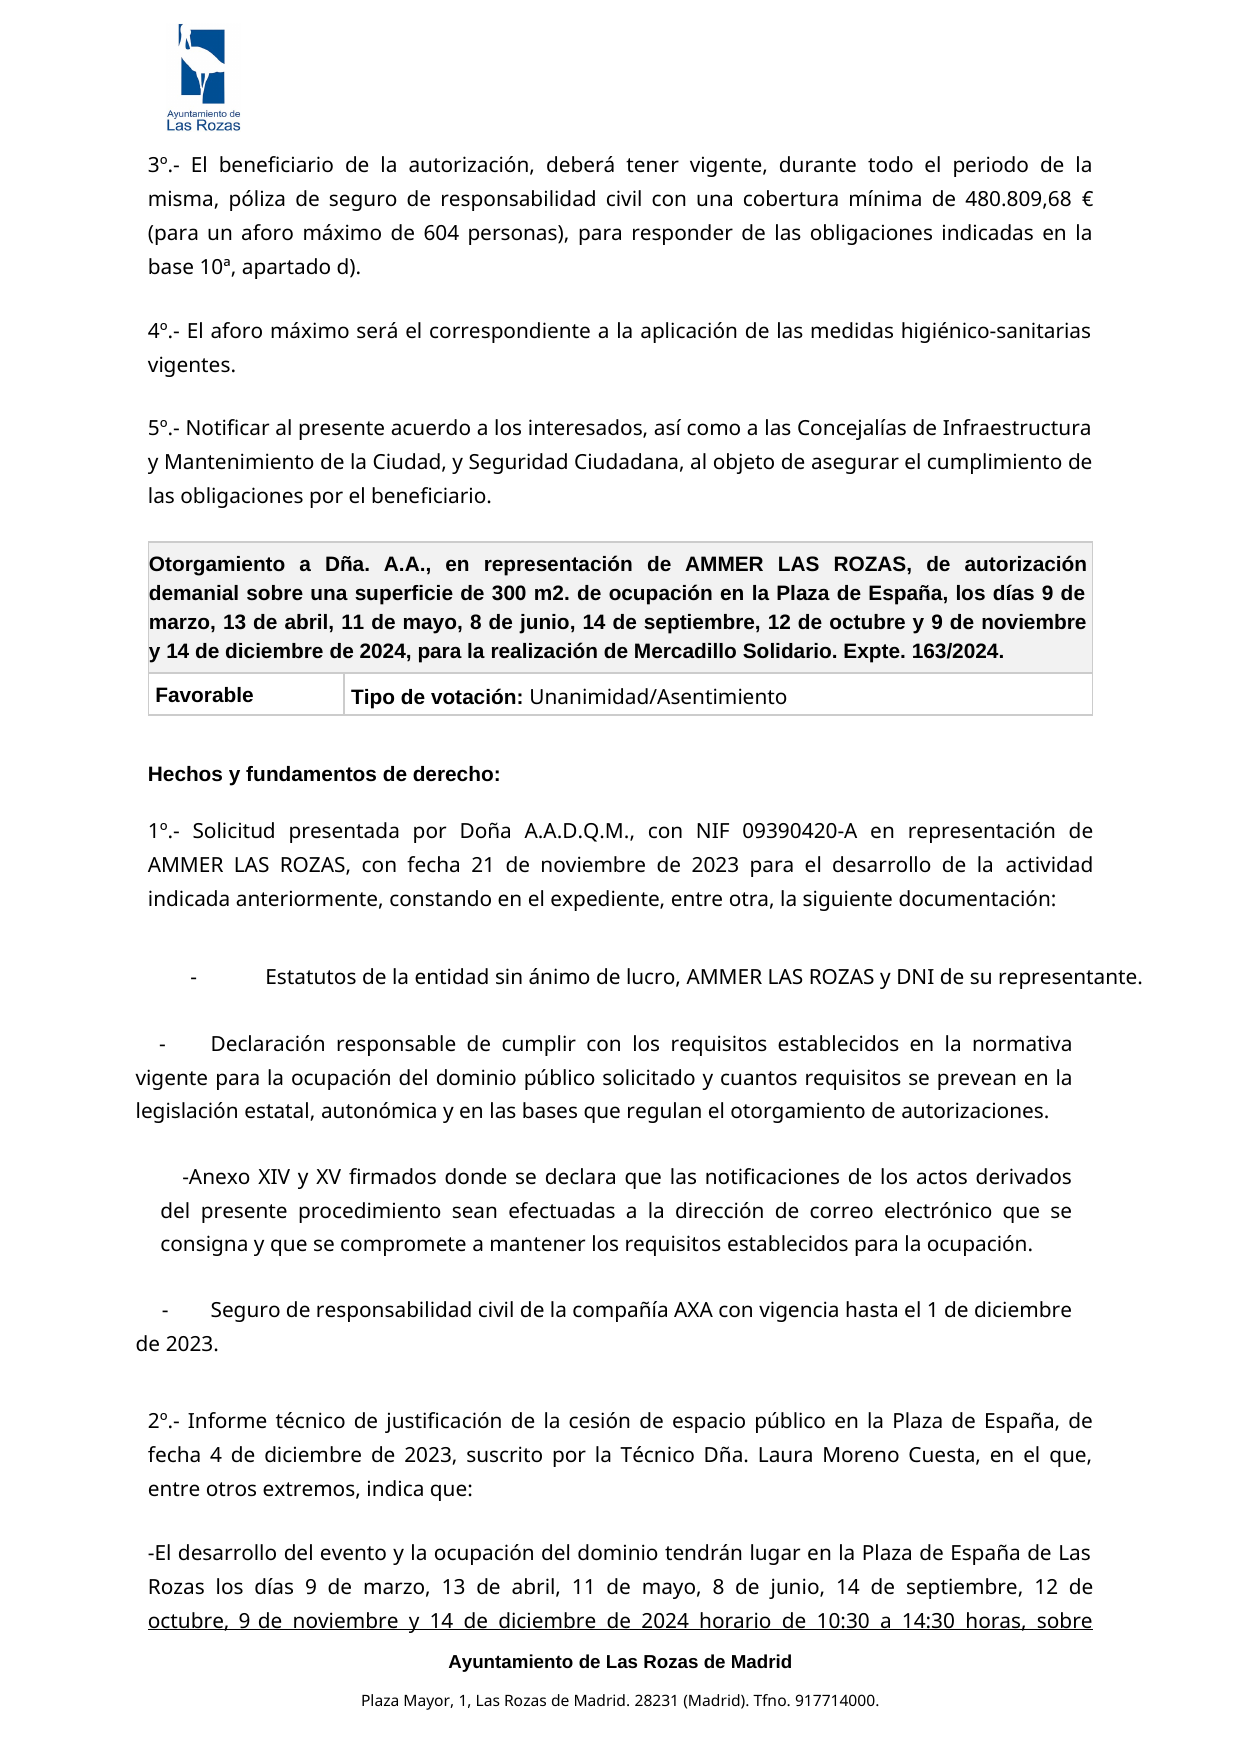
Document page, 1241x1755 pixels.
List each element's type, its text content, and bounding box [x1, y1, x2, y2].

text -Anexo XIV y XV firmados donde se declara que las notificaciones de los actos derivados del presente procedimiento sean efectuadas a la dirección de correo electrónico que se consigna y que se compromete a mantener los requisitos establecidos para la ocupación. [160, 1162, 1073, 1257]
table_header Otorgamiento a Dña. A.A., en representación de AMMER LAS ROZAS, de autorización demanial sobre una superficie de 300 m2. de ocupación en la Plaza de España, los días 9 de marzo, 13 de abril, 11 de mayo, 8 de junio, 14 de septiembre, 12 de octubre y 9 de noviembre y 14 de diciembre de 2024, para la realización de Mercadillo Solidario. Expte. 163/2024. [149, 543, 1092, 672]
table_cell Tipo de votación: Unanimidad/Asentimiento [345, 674, 1092, 714]
text 2º.- Informe técnico de justificación de la cesión de espacio público en la Plaza de España, de fecha 4 de diciembre de 2023, suscrito por la Técnico Dña. Laura Moreno Cuesta, en el que, entre otros extremos, indica que: [148, 1406, 1093, 1503]
subtitle Hechos y fundamentos de derecho: [148, 762, 1220, 786]
text -El desarrollo del evento y la ocupación del dominio tendrán lugar en la Plaza de España de Las Rozas los días 9 de marzo, 13 de abril, 11 de mayo, 8 de junio, 14 de septiembre, 12 de octubre, 9 de noviembre y 14 de diciembre de 2024 horario de 10:30 a 14:30 horas, sobre [148, 1538, 1093, 1629]
table_cell Favorable [149, 674, 343, 714]
text 4º.- El aforo máximo será el correspondiente a la aplicación de las medidas higiénico-sanitarias vigentes. [148, 316, 1093, 378]
list Seguro de responsabilidad civil de la compañía AXA con vigencia hasta el 1 de diciembre de 2023. [135, 1296, 1073, 1357]
list Estatutos de la entidad sin ánimo de lucro, AMMER LAS ROZAS y DNI de su representante. [190, 962, 1220, 991]
text 1º.- Solicitud presentada por Doña A.A.D.Q.M., con NIF 09390420-A en representación de AMMER LAS ROZAS, con fecha 21 de noviembre de 2023 para el desarrollo de la actividad indicada anteriormente, constando en el expediente, entre otra, la siguiente documentación: [148, 816, 1093, 913]
text 3º.- El beneficiario de la autorización, deberá tener vigente, durante todo el periodo de la misma, póliza de seguro de responsabilidad civil con una cobertura mínima de 480.809,68 € (para un aforo máximo de 604 personas), para responder de las obligaciones indicadas en la base 10ª, apartado d). [148, 150, 1093, 281]
text 5º.- Notificar al presente acuerdo a los interesados, así como a las Concejalías de Infraestructura y Mantenimiento de la Ciudad, y Seguridad Ciudadana, al objeto de asegurar el cumplimiento de las obligaciones por el beneficiario. [148, 413, 1093, 510]
list Declaración responsable de cumplir con los requisitos establecidos en la normativa vigente para la ocupación del dominio público solicitado y cuantos requisitos se prevean en la legislación estatal, autonómica y en las bases que regulan el otorgamiento de autorizaciones. [135, 1029, 1073, 1124]
